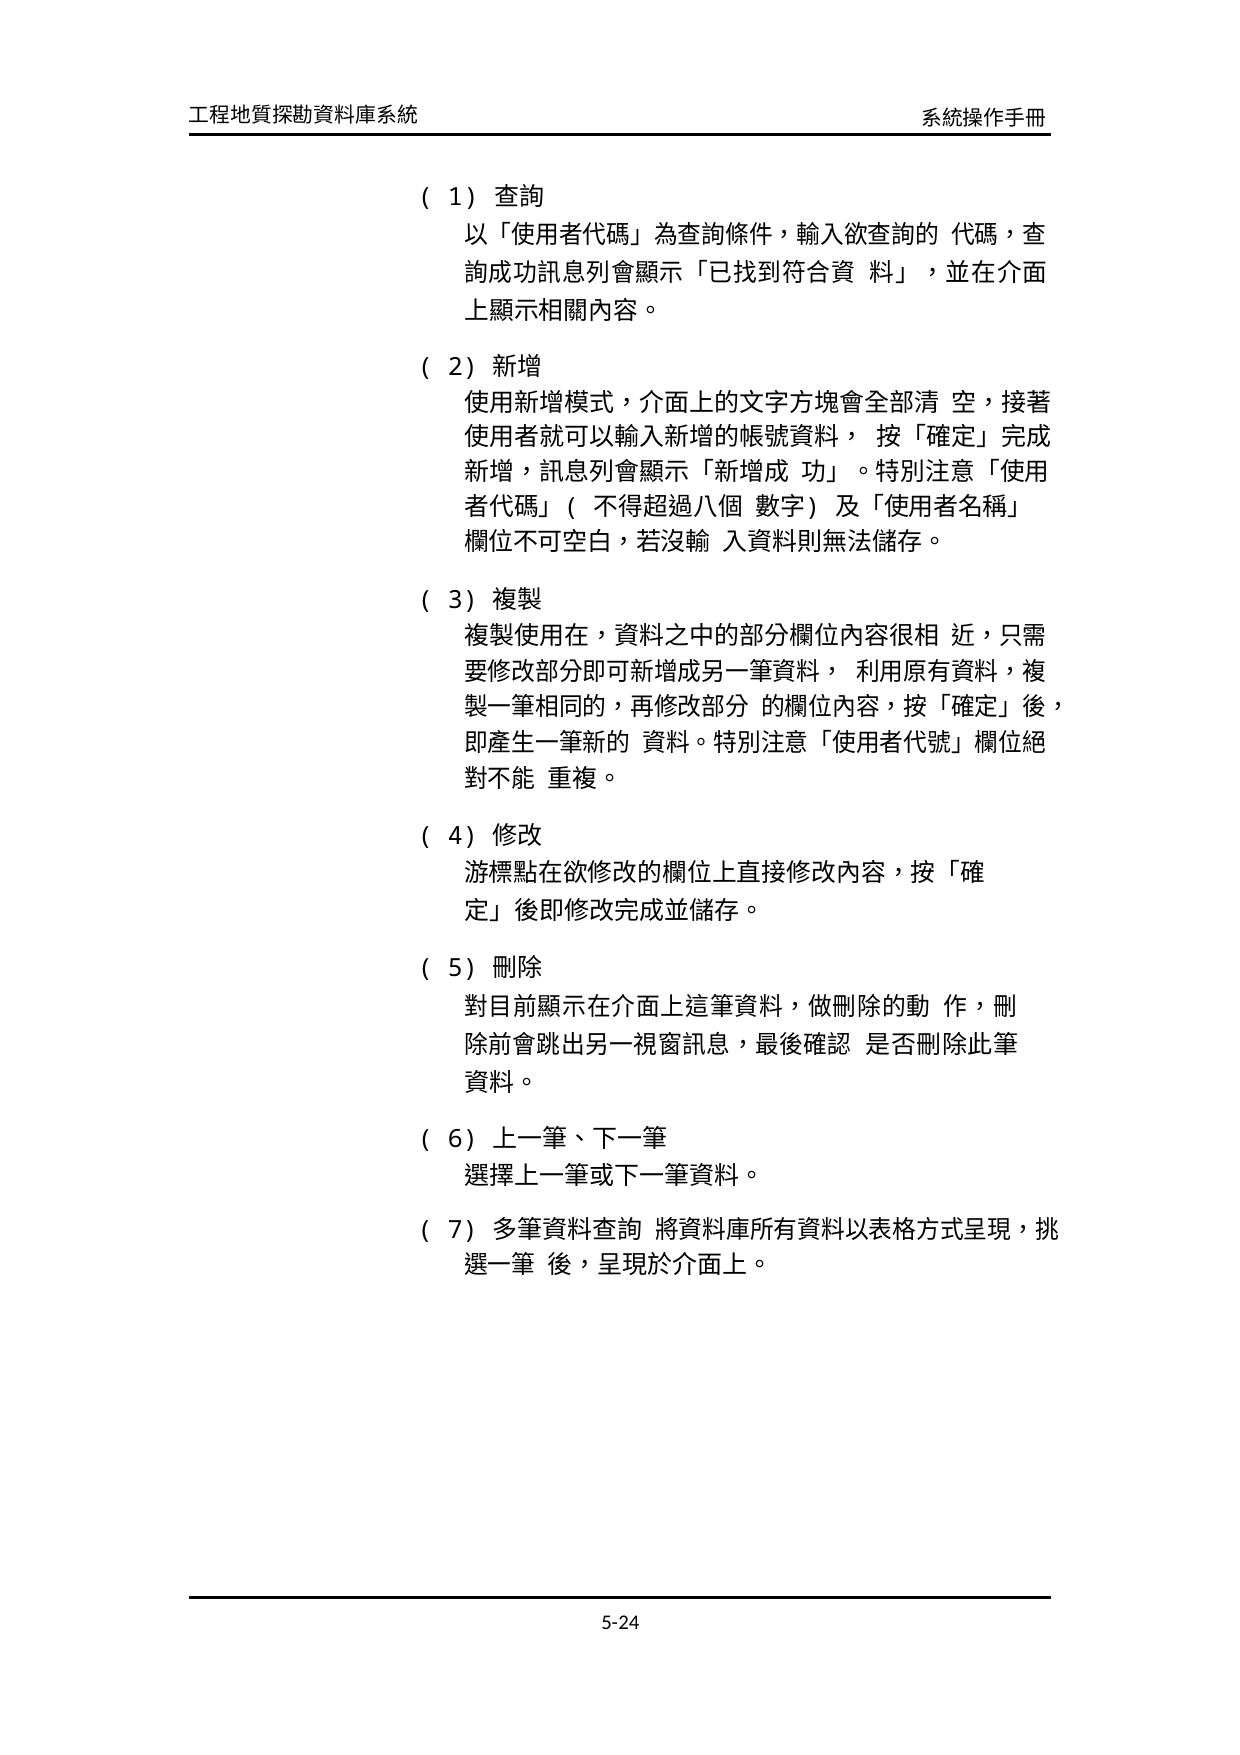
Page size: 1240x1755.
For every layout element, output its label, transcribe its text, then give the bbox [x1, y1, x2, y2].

text ( 3) 複製 [418, 577, 1064, 616]
text ( 7) 多筆資料查詢 將資料庫所有資料以表格方式呈現，挑選一筆 後，呈現於介面上。 [417, 1211, 1064, 1280]
text 對目前顯示在介面上這筆資料，做刪除的動 作，刪除前會跳出另一視窗訊息，最後確認 是否刪除此筆資料。 [464, 985, 1018, 1099]
text 選擇上一筆或下一筆資料。 [464, 1155, 1064, 1191]
text 複製使用在，資料之中的部分欄位內容很相 近，只需要修改部分即可新增成另一筆資料， 利用原有資料，複製一筆相同的，再修改部分 的欄位內容，按「確定」後，即產生一筆新的 資料。特別注意「使用者代號」欄位絕對不能 重複。 [464, 616, 1064, 794]
text ( 4) 修改 [418, 813, 1064, 852]
text ( 1) 查詢 [418, 173, 1064, 213]
text 定」後即修改完成並儲存。 [464, 889, 1064, 927]
text ( 2) 新增 [418, 344, 1064, 383]
text 游標點在欲修改的欄位上直接修改內容，按「確 [464, 852, 1064, 889]
text 使用新增模式，介面上的文字方塊會全部清 空，接著使用者就可以輸入新增的帳號資料， 按「確定」完成新增，訊息列會顯示「新增成 功」。特別注意「使用者代碼」( 不得超過八個 數字) 及「使用者名稱」欄位不可空白，若沒輸 入資料則無法儲存。 [464, 383, 1054, 558]
text ( 5) 刪除 [418, 946, 1064, 985]
text 以「使用者代碼」為查詢條件，輸入欲查詢的 代碼，查詢成功訊息列會顯示「已找到符合資 料」，並在介面上顯示相關內容。 [464, 213, 1047, 327]
text ( 6) 上一筆、下一筆 [418, 1116, 1064, 1155]
